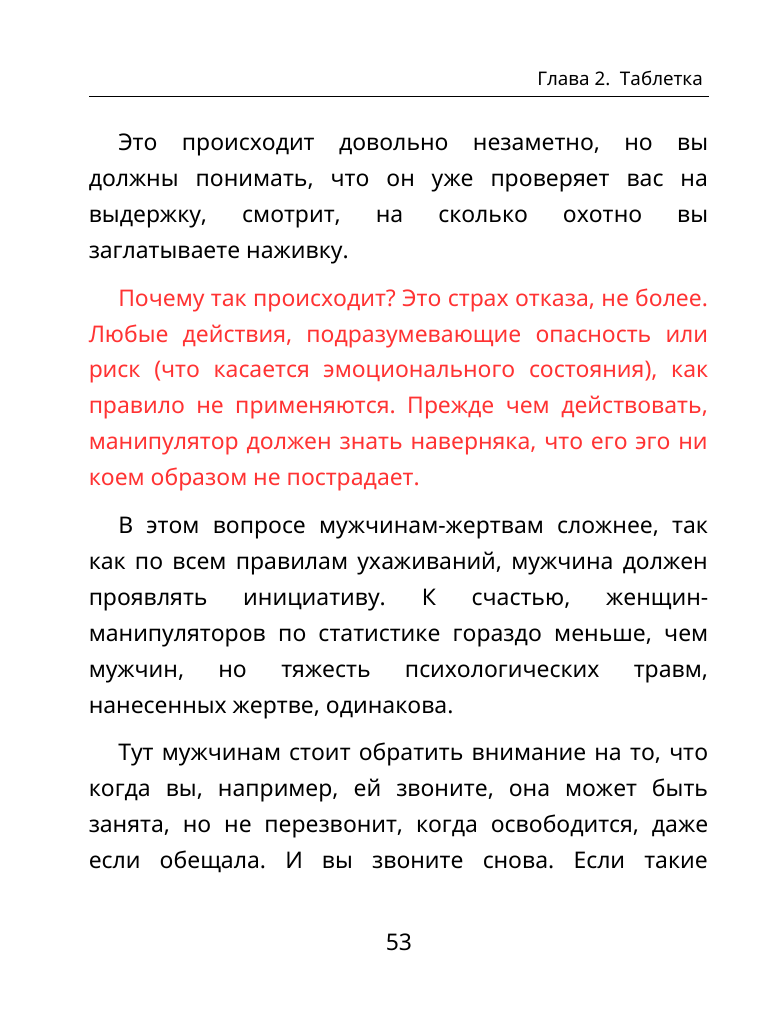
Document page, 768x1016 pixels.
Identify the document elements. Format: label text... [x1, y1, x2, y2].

text Тут мужчинам стоит обратить внимание на то, что когда вы, например, ей звоните, она может быть занята, но не перезвонит, когда освободится, даже если обещала. И вы звоните снова. Если такие [88, 736, 709, 875]
text Это происходит довольно незаметно, но вы должны понимать, что он уже проверяет вас на выдержку, смотрит, на сколько охотно вы заглатываете наживку. [88, 126, 709, 265]
text В этом вопросе мужчинам-жертвам сложнее, так как по всем правилам ухаживаний, мужчина должен проявлять инициативу. К счастью, женщин-манипуляторов по статистике гораздо меньше, чем мужчин, но тяжесть психологических травм, нанесенных жертве, одинакова. [88, 509, 709, 720]
text Почему так происходит? Это страх отказа, не более. Любые действия, подразумевающие опасность или риск (что касается эмоционального состояния), как правило не применяются. Прежде чем действовать, манипулятор должен знать наверняка, что его эго ни коем образом не пострадает. [88, 282, 709, 492]
